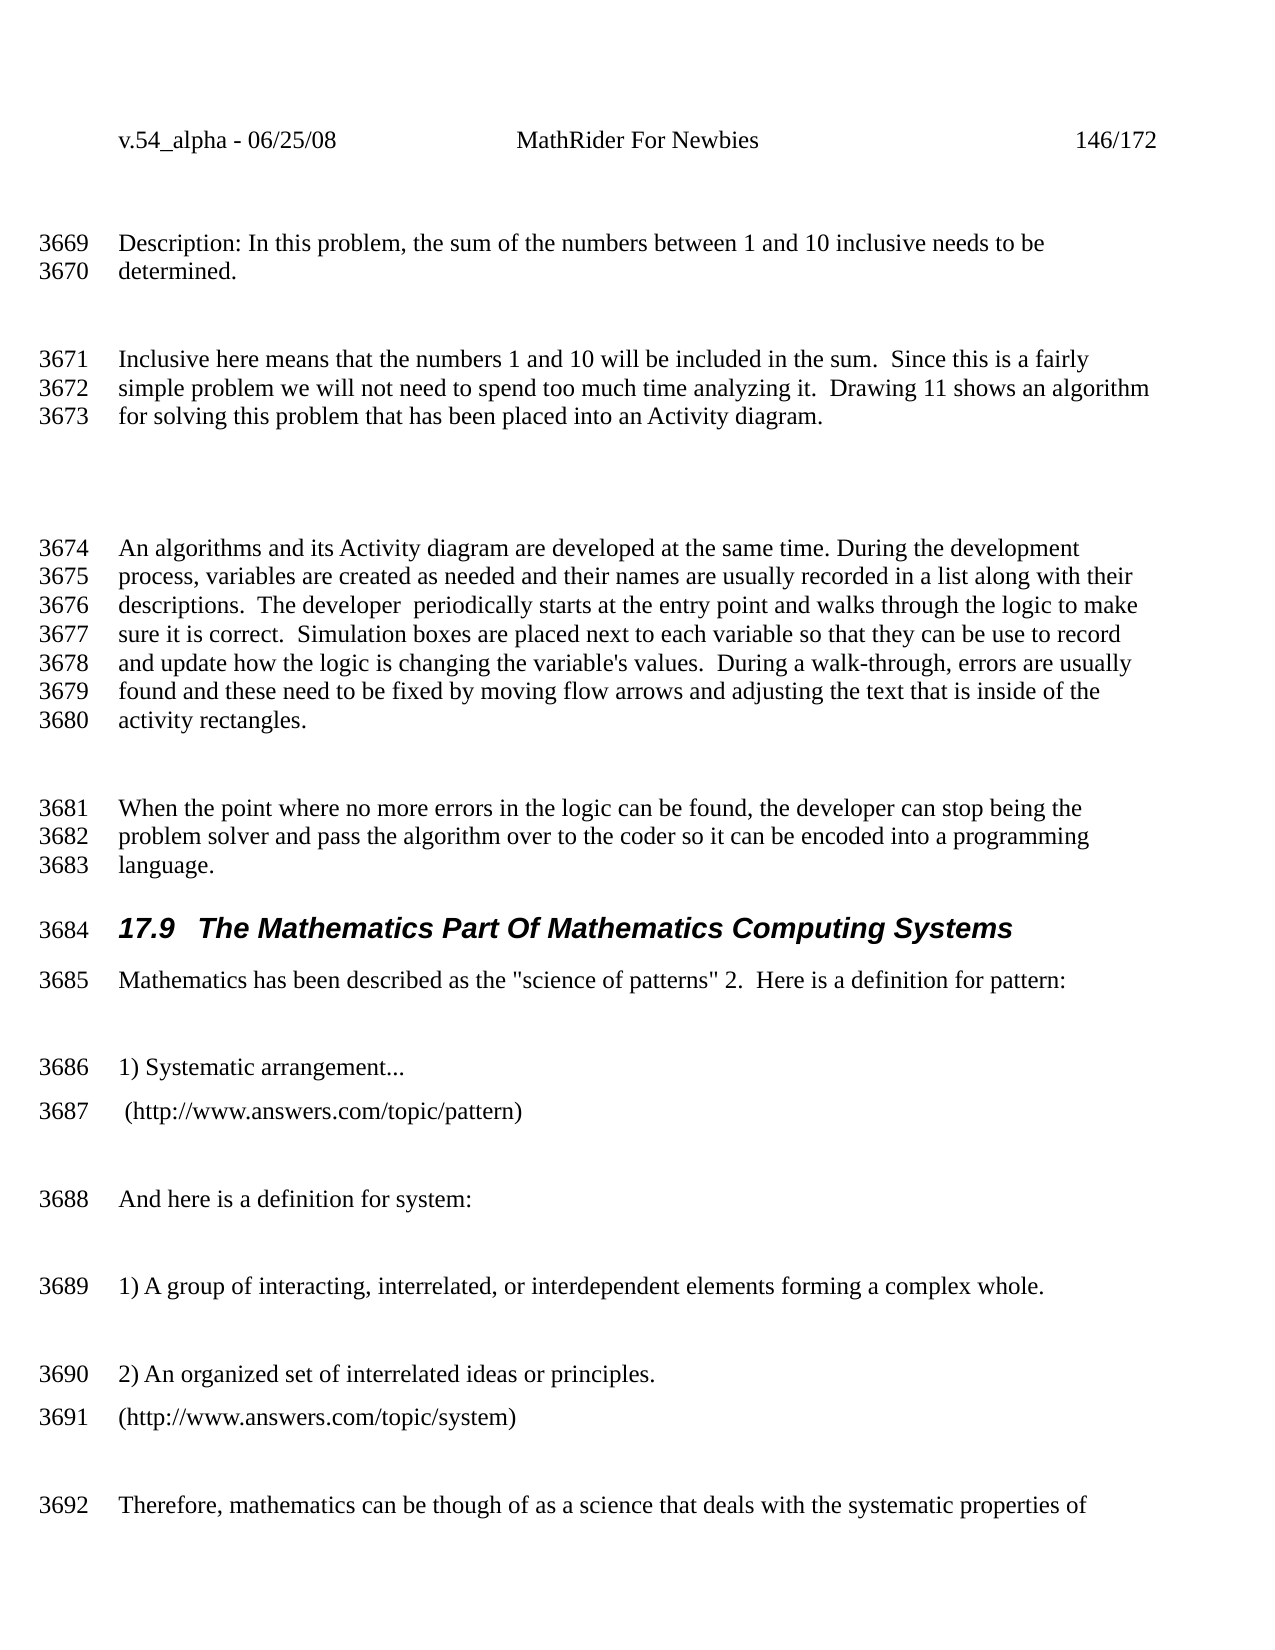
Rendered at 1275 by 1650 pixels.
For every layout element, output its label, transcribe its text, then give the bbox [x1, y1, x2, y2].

text 2) An organized set of interrelated ideas or principles. [118, 1359, 1157, 1387]
text (http://www.answers.com/topic/system) [118, 1402, 1157, 1431]
text Therefore, mathematics can be though of as a science that deals with the systematic properties of [118, 1490, 1157, 1519]
text Mathematics has been described as the "science of patterns" 2. Here is a definition for pattern: [118, 965, 1157, 994]
text An algorithms and its Activity diagram are developed at the same time. During the development process, variables are created as needed and their names are usually recorded in a list along with their descriptions. The developer periodically starts at the entry point and walks through the logic to make sure it is correct. Simulation boxes are placed next to each variable so that they can be use to record and update how the logic is changing the variable's values. During a walk-through, errors are usually found and these need to be fixed by moving flow arrows and adjusting the text that is inside of the activity rectangles. [118, 533, 1157, 734]
text (http://www.answers.com/topic/pattern) [118, 1096, 1157, 1125]
text When the point where no more errors in the logic can be found, the developer can stop being the problem solver and pass the algorithm over to the coder so it can be encoded into a programming language. [118, 793, 1157, 879]
text And here is a definition for system: [118, 1184, 1157, 1212]
text 1) Systematic arrangement... [118, 1052, 1157, 1081]
text Description: In this problem, the sum of the numbers between 1 and 10 inclusive needs to be determined. [118, 228, 1157, 285]
text 1) A group of interacting, interrelated, or interdependent elements forming a complex whole. [118, 1271, 1157, 1300]
subtitle The Mathematics Part Of Mathematics Computing Systems [118, 911, 1157, 945]
text Inclusive here means that the numbers 1 and 10 will be included in the sum. Since this is a fairly simple problem we will not need to spend too much time analyzing it. Drawing 11 shows an algorithm for solving this problem that has been placed into an Activity diagram. [118, 344, 1157, 430]
